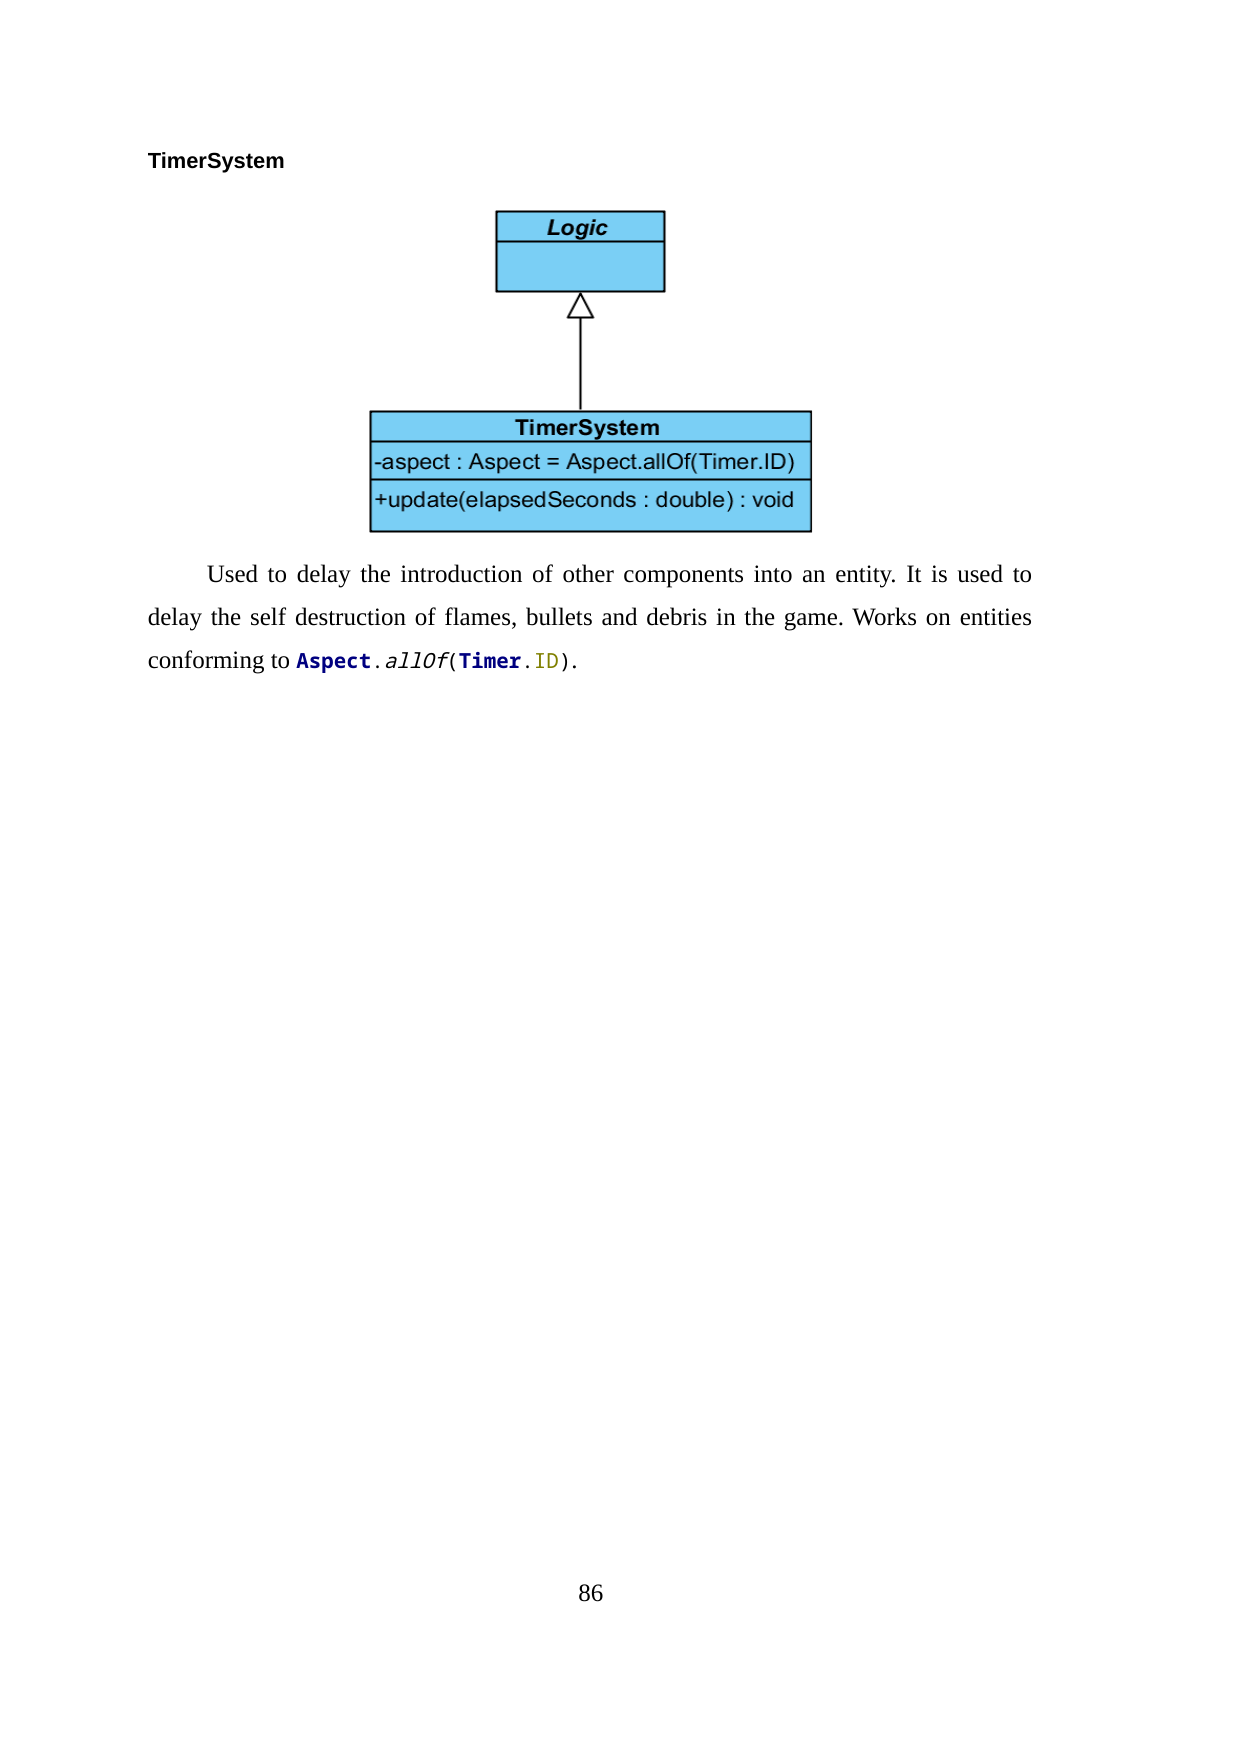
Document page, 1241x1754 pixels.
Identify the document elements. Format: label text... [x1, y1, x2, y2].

picture [369, 210, 813, 533]
subtitle TimerSystem [148, 148, 1033, 173]
text Used to delay the introduction of other components into an entity. It is used to delay the self destruction of flames, bullets and debris in the game. Works on entities conforming to Aspect.allOf(Timer.ID). [148, 559, 1033, 675]
